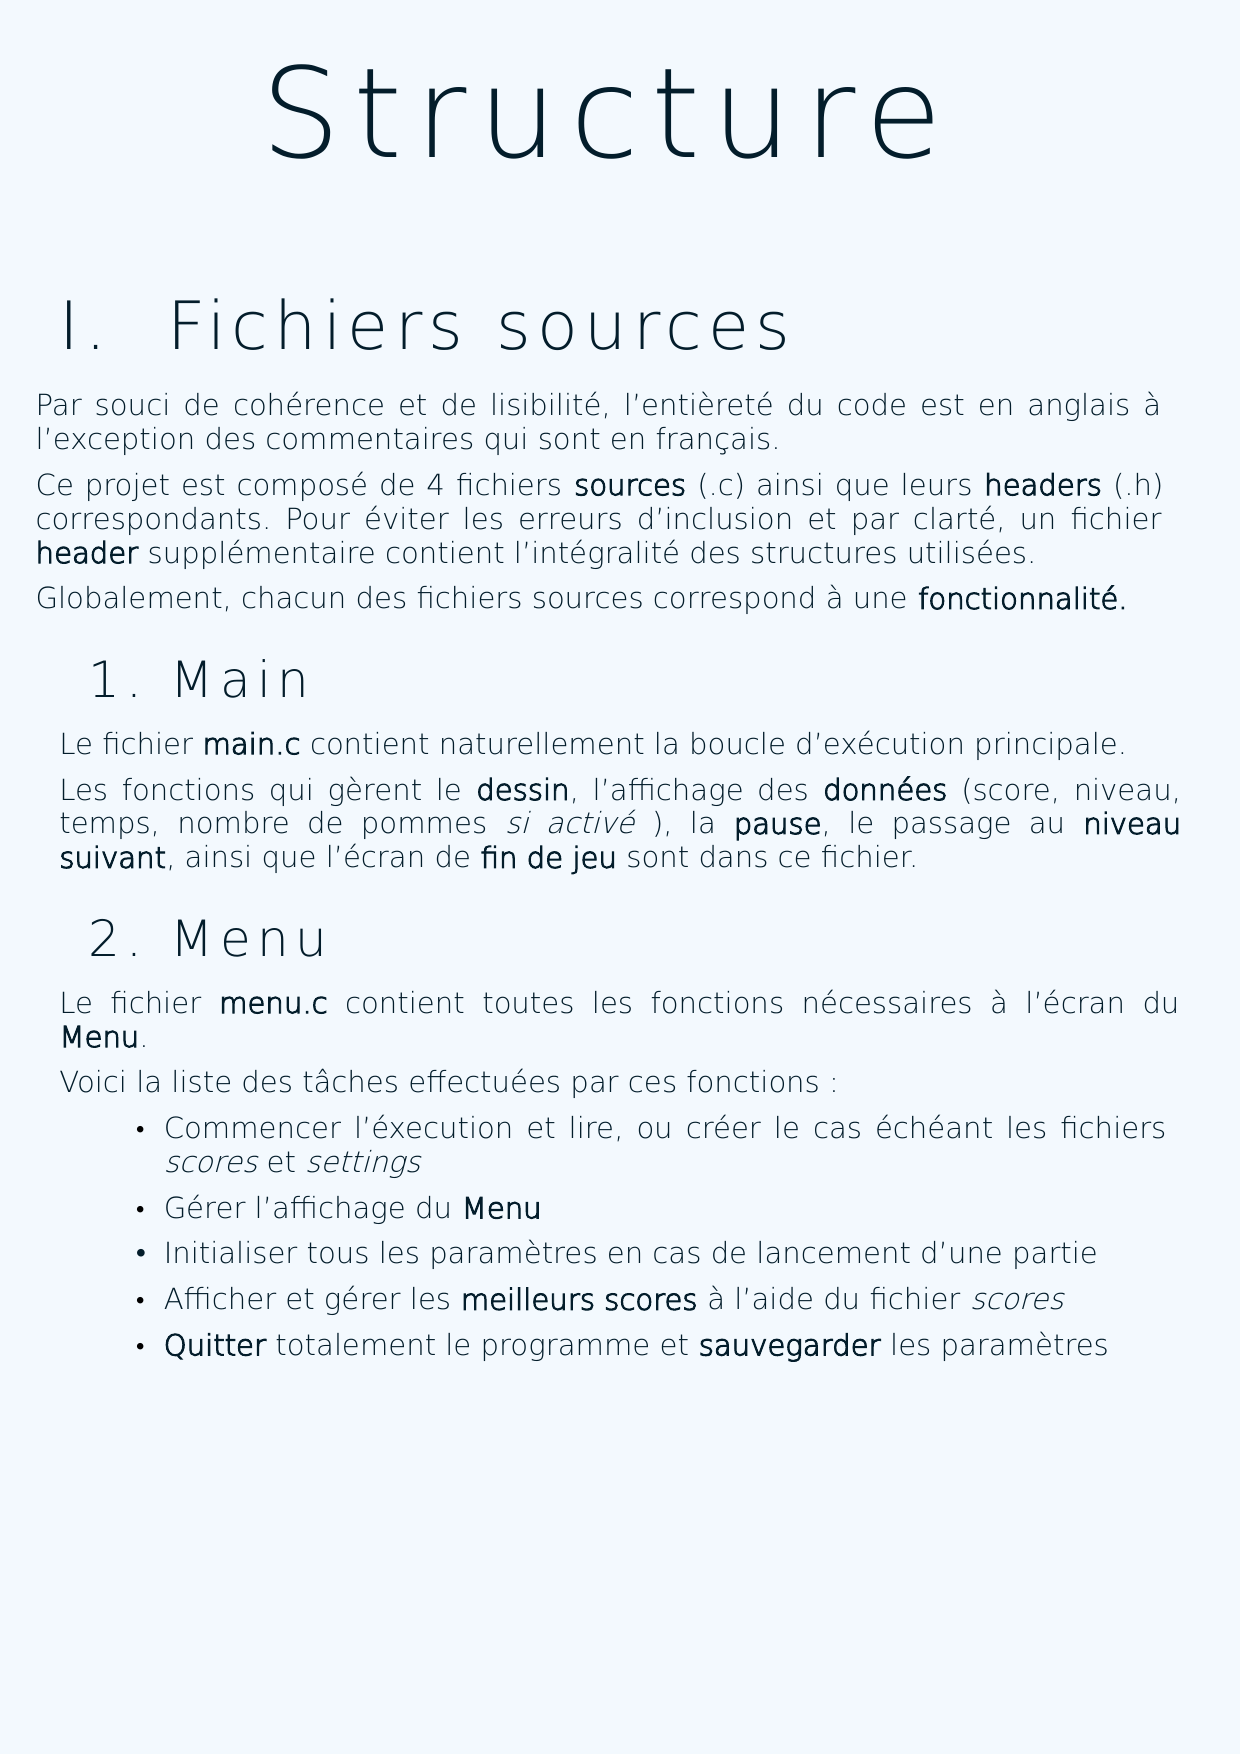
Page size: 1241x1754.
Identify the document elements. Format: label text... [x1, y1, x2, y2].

text Voici la liste des tâches effectuées par ces fonctions : [59, 1066, 1181, 1100]
text Structure [0, 41, 1205, 187]
list Afficher et gérer les meilleurs scores à l’aide du fichier scores [136, 1283, 1181, 1317]
text Les fonctions qui gèrent le dessin, l’affichage des données (score, niveau, temps, nombre de pommes si activé ), la pause, le passage au niveau suivant, ainsi que l’écran de fin de jeu sont dans ce fichier. [59, 773, 1181, 875]
text Ce projet est composé de 4 fichiers sources (.c) ainsi que leurs headers (.h) correspondants. Pour éviter les erreurs d’inclusion et par clarté, un fichier header supplémentaire contient l’intégralité des structures utilisées. [35, 468, 1163, 570]
list Initialiser tous les paramètres en cas de lancement d’une partie [136, 1237, 1181, 1271]
text Le fichier menu.c contient toutes les fonctions nécessaires à l’écran du Menu. [59, 986, 1181, 1054]
text 1. Main [88, 651, 1163, 709]
text 2. Menu [88, 910, 1163, 968]
list Commencer l’éxecution et lire, ou créer le cas échéant les fichiers scores et settings [136, 1111, 1181, 1179]
text Le fichier main.c contient naturellement la boucle d’exécution principale. [59, 727, 1181, 761]
text Globalement, chacun des fichiers sources correspond à une fonctionnalité. [35, 582, 1163, 616]
text I. Fichiers sources [59, 287, 1240, 365]
list Quitter totalement le programme et sauvegarder les paramètres [136, 1328, 1181, 1362]
text Par souci de cohérence et de lisibilité, l’entièreté du code est en anglais à l’exception des commentaires qui sont en français. [35, 388, 1163, 456]
list Gérer l’affichage du Menu [136, 1191, 1181, 1225]
